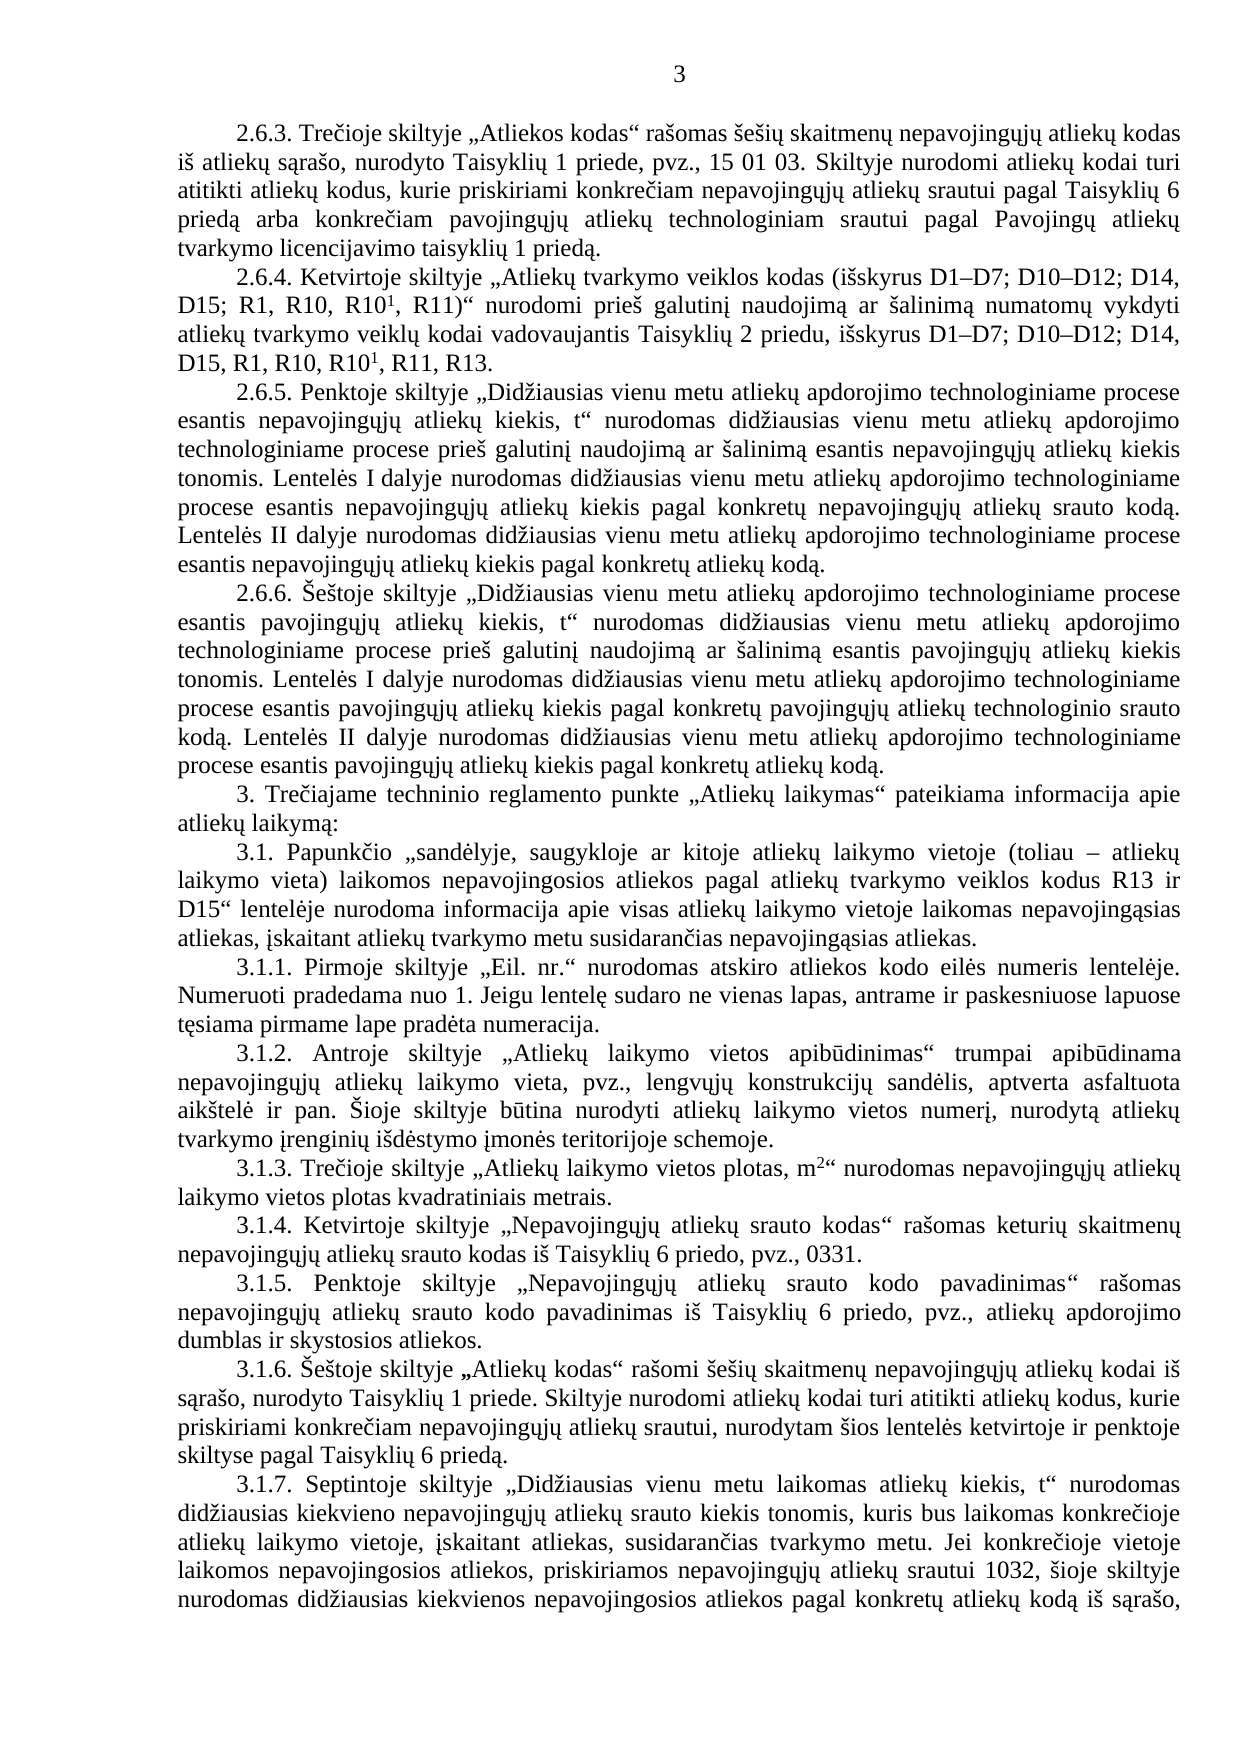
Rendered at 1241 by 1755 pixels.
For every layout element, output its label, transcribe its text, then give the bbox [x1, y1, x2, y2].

text 3.1.5. Penktoje skiltyje „Nepavojingųjų atliekų srauto kodo pavadinimas“ rašomas nepavojingųjų atliekų srauto kodo pavadinimas iš Taisyklių 6 priedo, pvz., atliekų apdorojimo dumblas ir skystosios atliekos. [177, 1268, 1181, 1354]
text 2.6.6. Šeštoje skiltyje „Didžiausias vienu metu atliekų apdorojimo technologiniame procese esantis pavojingųjų atliekų kiekis, t“ nurodomas didžiausias vienu metu atliekų apdorojimo technologiniame procese prieš galutinį naudojimą ar šalinimą esantis pavojingųjų atliekų kiekis tonomis. Lentelės I dalyje nurodomas didžiausias vienu metu atliekų apdorojimo technologiniame procese esantis pavojingųjų atliekų kiekis pagal konkretų pavojingųjų atliekų technologinio srauto kodą. Lentelės II dalyje nurodomas didžiausias vienu metu atliekų apdorojimo technologiniame procese esantis pavojingųjų atliekų kiekis pagal konkretų atliekų kodą. [177, 578, 1181, 779]
text 2.6.3. Trečioje skiltyje „Atliekos kodas“ rašomas šešių skaitmenų nepavojingųjų atliekų kodas iš atliekų sąrašo, nurodyto Taisyklių 1 priede, pvz., 15 01 03. Skiltyje nurodomi atliekų kodai turi atitikti atliekų kodus, kurie priskiriami konkrečiam nepavojingųjų atliekų srautui pagal Taisyklių 6 priedą arba konkrečiam pavojingųjų atliekų technologiniam srautui pagal Pavojingų atliekų tvarkymo licencijavimo taisyklių 1 priedą. [177, 118, 1181, 262]
text 2.6.5. Penktoje skiltyje „Didžiausias vienu metu atliekų apdorojimo technologiniame procese esantis nepavojingųjų atliekų kiekis, t“ nurodomas didžiausias vienu metu atliekų apdorojimo technologiniame procese prieš galutinį naudojimą ar šalinimą esantis nepavojingųjų atliekų kiekis tonomis. Lentelės I dalyje nurodomas didžiausias vienu metu atliekų apdorojimo technologiniame procese esantis nepavojingųjų atliekų kiekis pagal konkretų nepavojingųjų atliekų srauto kodą. Lentelės II dalyje nurodomas didžiausias vienu metu atliekų apdorojimo technologiniame procese esantis nepavojingųjų atliekų kiekis pagal konkretų atliekų kodą. [177, 377, 1181, 578]
text 3. Trečiajame techninio reglamento punkte „Atliekų laikymas“ pateikiama informacija apie atliekų laikymą: [177, 779, 1181, 837]
text 3.1.1. Pirmoje skiltyje „Eil. nr.“ nurodomas atskiro atliekos kodo eilės numeris lentelėje. Numeruoti pradedama nuo 1. Jeigu lentelę sudaro ne vienas lapas, antrame ir paskesniuose lapuose tęsiama pirmame lape pradėta numeracija. [177, 952, 1181, 1038]
text 3.1.6. Šeštoje skiltyje „Atliekų kodas“ rašomi šešių skaitmenų nepavojingųjų atliekų kodai iš sąrašo, nurodyto Taisyklių 1 priede. Skiltyje nurodomi atliekų kodai turi atitikti atliekų kodus, kurie priskiriami konkrečiam nepavojingųjų atliekų srautui, nurodytam šios lentelės ketvirtoje ir penktoje skiltyse pagal Taisyklių 6 priedą. [177, 1354, 1181, 1469]
text 3.1. Papunkčio „sandėlyje, saugykloje ar kitoje atliekų laikymo vietoje (toliau – atliekų laikymo vieta) laikomos nepavojingosios atliekos pagal atliekų tvarkymo veiklos kodus R13 ir D15“ lentelėje nurodoma informacija apie visas atliekų laikymo vietoje laikomas nepavojingąsias atliekas, įskaitant atliekų tvarkymo metu susidarančias nepavojingąsias atliekas. [177, 837, 1181, 952]
text 3.1.2. Antroje skiltyje „Atliekų laikymo vietos apibūdinimas“ trumpai apibūdinama nepavojingųjų atliekų laikymo vieta, pvz., lengvųjų konstrukcijų sandėlis, aptverta asfaltuota aikštelė ir pan. Šioje skiltyje būtina nurodyti atliekų laikymo vietos numerį, nurodytą atliekų tvarkymo įrenginių išdėstymo įmonės teritorijoje schemoje. [177, 1038, 1181, 1153]
text 2.6.4. Ketvirtoje skiltyje „Atliekų tvarkymo veiklos kodas (išskyrus D1–D7; D10–D12; D14, D15; R1, R10, R101, R11)“ nurodomi prieš galutinį naudojimą ar šalinimą numatomų vykdyti atliekų tvarkymo veiklų kodai vadovaujantis Taisyklių 2 priedu, išskyrus D1–D7; D10–D12; D14, D15, R1, R10, R101, R11, R13. [177, 262, 1181, 377]
text 3.1.3. Trečioje skiltyje „Atliekų laikymo vietos plotas, m2“ nurodomas nepavojingųjų atliekų laikymo vietos plotas kvadratiniais metrais. [177, 1153, 1181, 1211]
text 3.1.7. Septintoje skiltyje „Didžiausias vienu metu laikomas atliekų kiekis, t“ nurodomas didžiausias kiekvieno nepavojingųjų atliekų srauto kiekis tonomis, kuris bus laikomas konkrečioje atliekų laikymo vietoje, įskaitant atliekas, susidarančias tvarkymo metu. Jei konkrečioje vietoje laikomos nepavojingosios atliekos, priskiriamos nepavojingųjų atliekų srautui 1032, šioje skiltyje nurodomas didžiausias kiekvienos nepavojingosios atliekos pagal konkretų atliekų kodą iš sąrašo, [177, 1469, 1181, 1613]
text 3.1.4. Ketvirtoje skiltyje „Nepavojingųjų atliekų srauto kodas“ rašomas keturių skaitmenų nepavojingųjų atliekų srauto kodas iš Taisyklių 6 priedo, pvz., 0331. [177, 1211, 1181, 1268]
